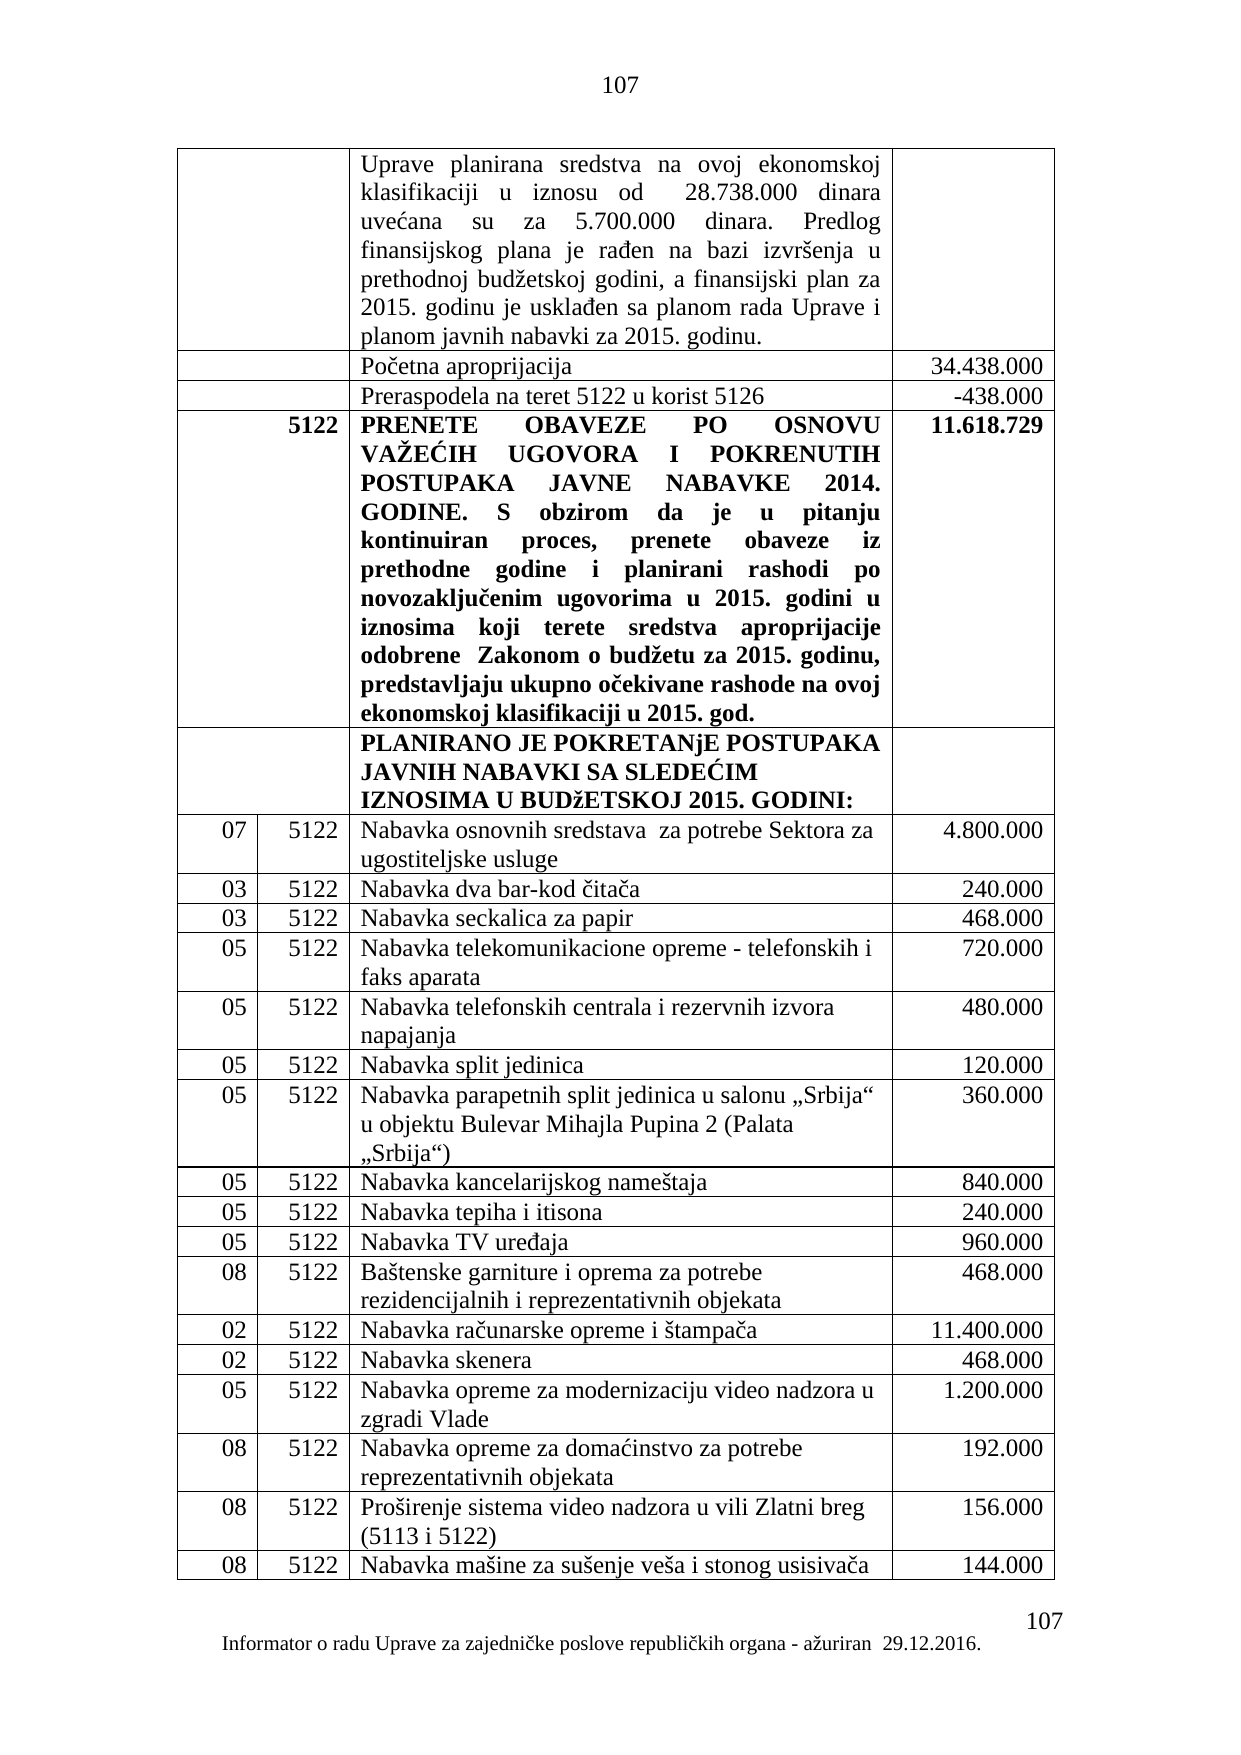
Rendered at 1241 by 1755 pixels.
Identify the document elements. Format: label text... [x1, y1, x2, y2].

table_cell [178, 149, 349, 350]
table_cell 11.400.000 [893, 1315, 1054, 1344]
table_cell Nabavka mašine za sušenje veša i stonog usisivača [350, 1551, 892, 1579]
table_cell 5122 [178, 411, 349, 727]
table_cell 05 [178, 1227, 257, 1256]
table_cell 11.618.729 [893, 411, 1054, 727]
table_cell [893, 149, 1054, 350]
table_cell 5122 [258, 904, 349, 932]
table_cell 02 [178, 1345, 257, 1374]
table_cell Baštenske garniture i oprema za potrebe rezidencijalnih i reprezentativnih objekata [350, 1257, 892, 1314]
table_cell 5122 [258, 1197, 349, 1226]
table_cell 05 [178, 1197, 257, 1226]
table_cell 144.000 [893, 1551, 1054, 1579]
table_cell 5122 [258, 1434, 349, 1491]
table_cell 5122 [258, 1492, 349, 1549]
table_cell Uprave planirana sredstva na ovoj ekonomskoj klasifikaciji u iznosu od 28.738.000 dinara uvećana su za 5.700.000 dinara. Predlog finansijskog plana je rađen na bazi izvršenja u prethodnoj budžetskoj godini, a finansijski plan za 2015. godinu je usklađen sa planom rada Uprave i planom javnih nabavki za 2015. godinu. [350, 149, 892, 350]
table_cell 240.000 [893, 1197, 1054, 1226]
table_cell 08 [178, 1257, 257, 1314]
table_cell [178, 728, 349, 814]
table_cell [178, 381, 349, 409]
table_cell PRENETE OBAVEZE PO OSNOVU VAŽEĆIH UGOVORA I POKRENUTIH POSTUPAKA JAVNE NABAVKE 2014. GODINE. S obzirom da je u pitanju kontinuiran proces, prenete obaveze iz prethodne godine i planirani rashodi po novozaklјučenim ugovorima u 2015. godini u iznosima koji terete sredstva aproprijacije odobrene Zakonom o budžetu za 2015. godinu, predstavlјaju ukupno očekivane rashode na ovoj ekonomskoj klasifikaciji u 2015. god. [350, 411, 892, 727]
table_cell Nabavka dva bar-kod čitača [350, 874, 892, 902]
table_cell 08 [178, 1551, 257, 1579]
table_cell 5122 [258, 1080, 349, 1166]
table_cell 840.000 [893, 1168, 1054, 1196]
table_cell 468.000 [893, 1257, 1054, 1314]
table_cell Nabavka split jedinica [350, 1050, 892, 1079]
table_cell Nabavka kancelarijskog nameštaja [350, 1168, 892, 1196]
table_cell Nabavka osnovnih sredstava za potrebe Sektora za ugostitelјske usluge [350, 815, 892, 873]
table_cell 5122 [258, 874, 349, 902]
table_cell 720.000 [893, 933, 1054, 991]
table_cell [178, 351, 349, 380]
table_cell Nabavka računarske opreme i štampača [350, 1315, 892, 1344]
table_cell 960.000 [893, 1227, 1054, 1256]
table_cell 192.000 [893, 1434, 1054, 1491]
table_cell Nabavka telefonskih centrala i rezervnih izvora napajanja [350, 992, 892, 1049]
table_cell 120.000 [893, 1050, 1054, 1079]
table_cell 08 [178, 1434, 257, 1491]
table_cell 5122 [258, 1375, 349, 1432]
table_cell 07 [178, 815, 257, 873]
table_cell 5122 [258, 1050, 349, 1079]
table_cell 05 [178, 1375, 257, 1432]
table_cell 02 [178, 1315, 257, 1344]
table_cell 05 [178, 1168, 257, 1196]
table_cell 360.000 [893, 1080, 1054, 1166]
table_cell 03 [178, 874, 257, 902]
table_cell Nabavka TV uređaja [350, 1227, 892, 1256]
table_cell PLANIRANO JE POKRETANјE POSTUPAKA JAVNIH NABAVKI SA SLEDEĆIM IZNOSIMA U BUDžETSKOJ 2015. GODINI: [350, 728, 892, 814]
table_cell Nabavka telekomunikacione opreme - telefonskih i faks aparata [350, 933, 892, 991]
table_cell Proširenje sistema video nadzora u vili Zlatni breg (5113 i 5122) [350, 1492, 892, 1549]
table_cell 240.000 [893, 874, 1054, 902]
table_cell 05 [178, 1050, 257, 1079]
table_cell 1.200.000 [893, 1375, 1054, 1432]
table_cell 08 [178, 1492, 257, 1549]
table_cell Preraspodela na teret 5122 u korist 5126 [350, 381, 892, 409]
table_cell 34.438.000 [893, 351, 1054, 380]
table_cell 05 [178, 992, 257, 1049]
table_cell Nabavka parapetnih split jedinica u salonu „Srbija“ u objektu Bulevar Mihajla Pupina 2 (Palata „Srbija“) [350, 1080, 892, 1166]
table_cell Početna aproprijacija [350, 351, 892, 380]
table_cell 5122 [258, 815, 349, 873]
table_cell 05 [178, 1080, 257, 1166]
table_cell Nabavka tepiha i itisona [350, 1197, 892, 1226]
table_cell 5122 [258, 1257, 349, 1314]
table_cell 468.000 [893, 904, 1054, 932]
table_cell -438.000 [893, 381, 1054, 409]
table_cell Nabavka opreme za domaćinstvo za potrebe reprezentativnih objekata [350, 1434, 892, 1491]
table_cell 5122 [258, 992, 349, 1049]
table_cell 480.000 [893, 992, 1054, 1049]
table_cell Nabavka skenera [350, 1345, 892, 1374]
table_cell [893, 728, 1054, 814]
table_cell 5122 [258, 1168, 349, 1196]
table_cell 468.000 [893, 1345, 1054, 1374]
table_cell 5122 [258, 1345, 349, 1374]
table_cell 156.000 [893, 1492, 1054, 1549]
table_cell 05 [178, 933, 257, 991]
table_cell 5122 [258, 1315, 349, 1344]
table_cell 5122 [258, 1551, 349, 1579]
table_cell 03 [178, 904, 257, 932]
table_cell 5122 [258, 933, 349, 991]
table_cell 4.800.000 [893, 815, 1054, 873]
table_cell Nabavka seckalica za papir [350, 904, 892, 932]
table_cell Nabavka opreme za modernizaciju video nadzora u zgradi Vlade [350, 1375, 892, 1432]
table_cell 5122 [258, 1227, 349, 1256]
